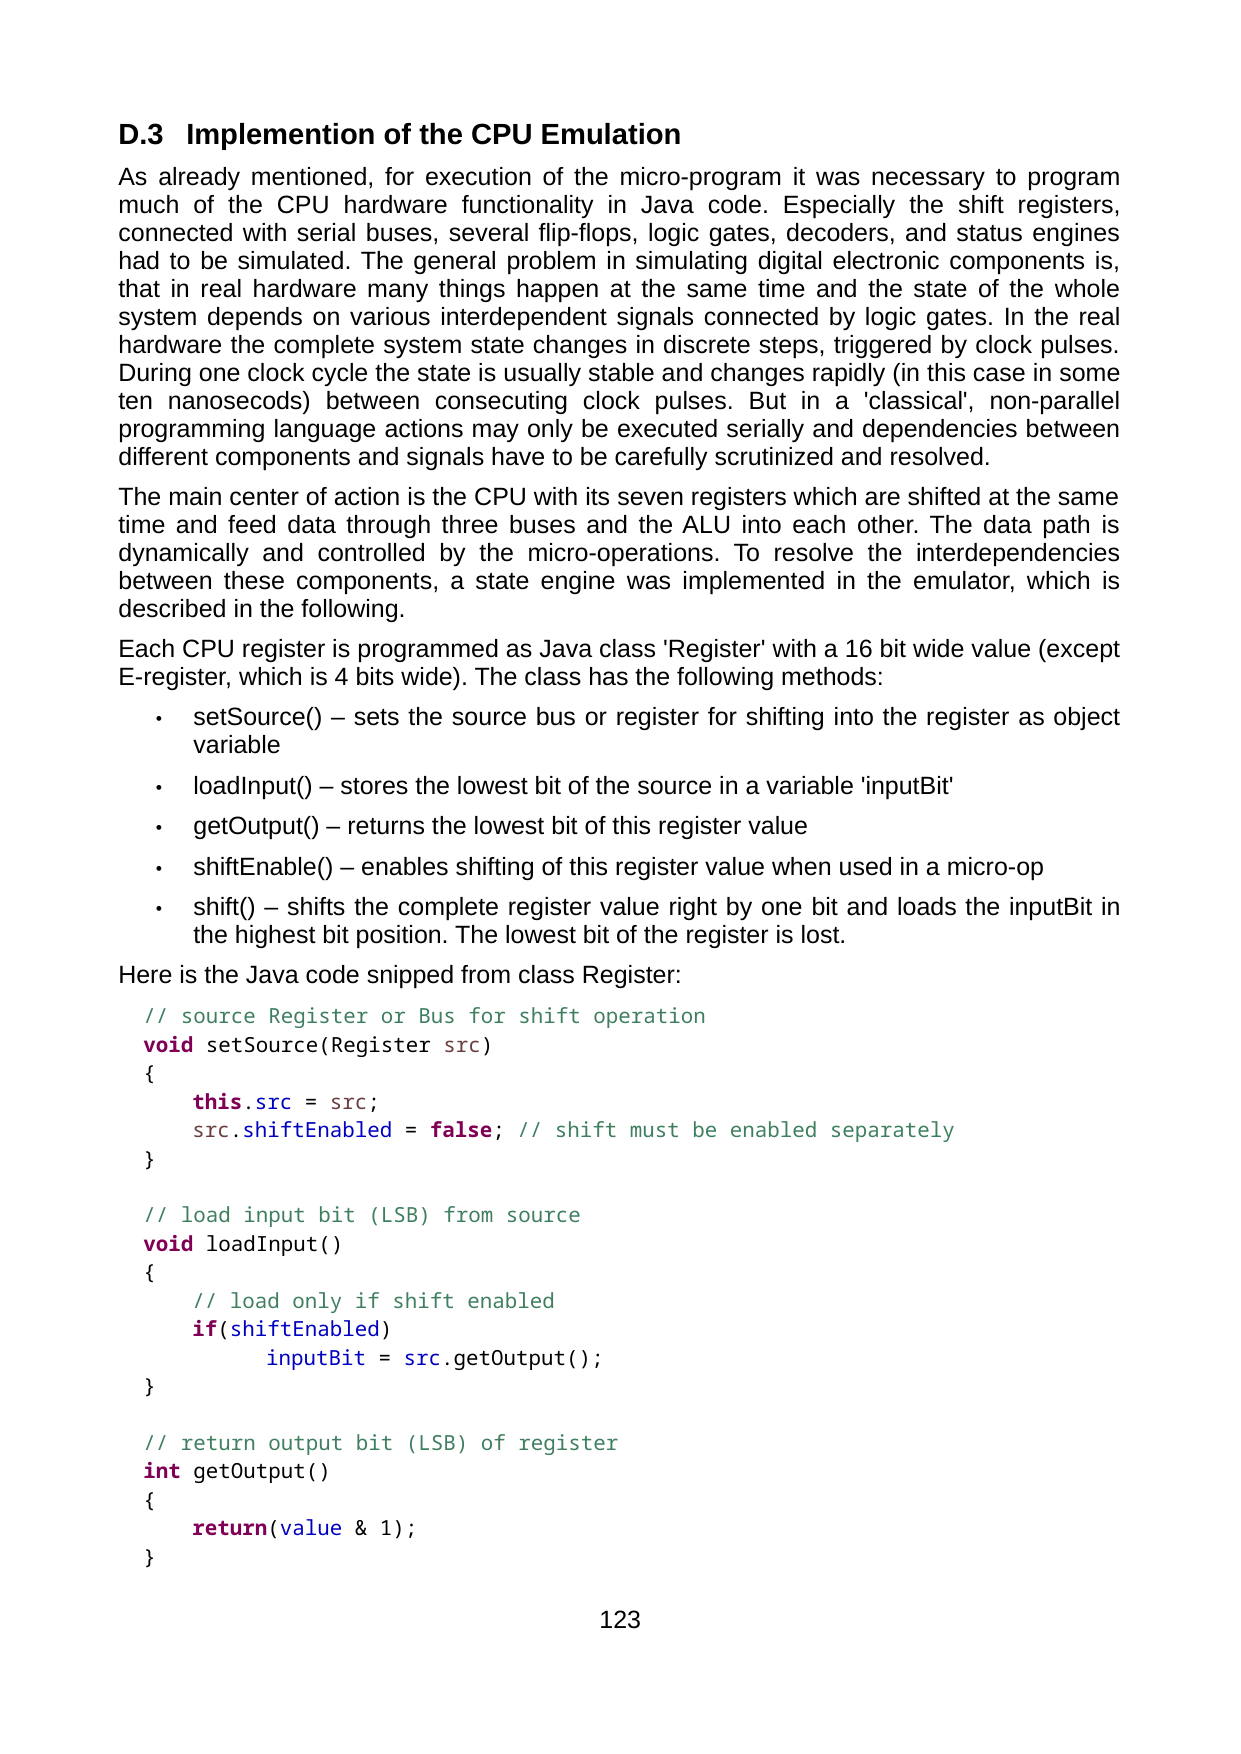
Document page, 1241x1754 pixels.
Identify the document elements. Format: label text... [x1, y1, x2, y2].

list setSource() – sets the source bus or register for shifting into the register as object variable [156, 703, 1122, 759]
text } [118, 1542, 1122, 1570]
text src.shiftEnabled = false; // shift must be enabled separately [118, 1115, 1122, 1144]
text this.src = src; [118, 1087, 1122, 1115]
text As already mentioned, for execution of the micro-program it was necessary to program much of the CPU hardware functionality in Java code. Especially the shift registers, connected with serial buses, several flip-flops, logic gates, decoders, and status engines had to be simulated. The general problem in simulating digital electronic components is, that in real hardware many things happen at the same time and the state of the whole system depends on various interdependent signals connected by logic gates. In the real hardware the complete system state changes in discrete steps, triggered by clock pulses. During one clock cycle the state is usually stable and changes rapidly (in this case in some ten nanosecods) between consecuting clock pulses. But in a 'classical', non-parallel programming language actions may only be executed serially and dependencies between different components and signals have to be carefully scrutinized and resolved. [118, 163, 1122, 470]
text } [118, 1144, 1122, 1172]
text { [118, 1257, 1122, 1286]
text // source Register or Bus for shift operation [118, 1002, 1122, 1030]
subtitle Implemention of the CPU Emulation [118, 118, 1122, 151]
text inputBit = src.getOutput(); [118, 1343, 1122, 1371]
text Each CPU register is programmed as Java class 'Register' with a 16 bit wide value (except E-register, which is 4 bits wide). The class has the following methods: [118, 635, 1122, 691]
text Here is the Java code snipped from class Register: [118, 961, 1122, 989]
text if(shiftEnabled) [118, 1314, 1122, 1343]
text // load input bit (LSB) from source [118, 1201, 1122, 1229]
text { [118, 1485, 1122, 1513]
text // return output bit (LSB) of register [118, 1428, 1122, 1457]
text void loadInput() [118, 1229, 1122, 1257]
text // load only if shift enabled [118, 1286, 1122, 1314]
text int getOutput() [118, 1457, 1122, 1485]
text { [118, 1058, 1122, 1087]
list shift() – shifts the complete register value right by one bit and loads the inputBit in the highest bit position. The lowest bit of the register is lost. [156, 893, 1122, 949]
list getOutput() – returns the lowest bit of this register value [156, 812, 1122, 840]
text The main center of action is the CPU with its seven registers which are shifted at the same time and feed data through three buses and the ALU into each other. The data path is dynamically and controlled by the micro-operations. To resolve the interdependencies between these components, a state engine was implemented in the emulator, which is described in the following. [118, 483, 1122, 622]
list loadInput() – stores the lowest bit of the source in a variable 'inputBit' [156, 772, 1122, 799]
text void setSource(Register src) [118, 1030, 1122, 1058]
text return(value & 1); [118, 1513, 1122, 1542]
text } [118, 1371, 1122, 1400]
list shiftEnable() – enables shifting of this register value when used in a micro-op [156, 852, 1122, 880]
